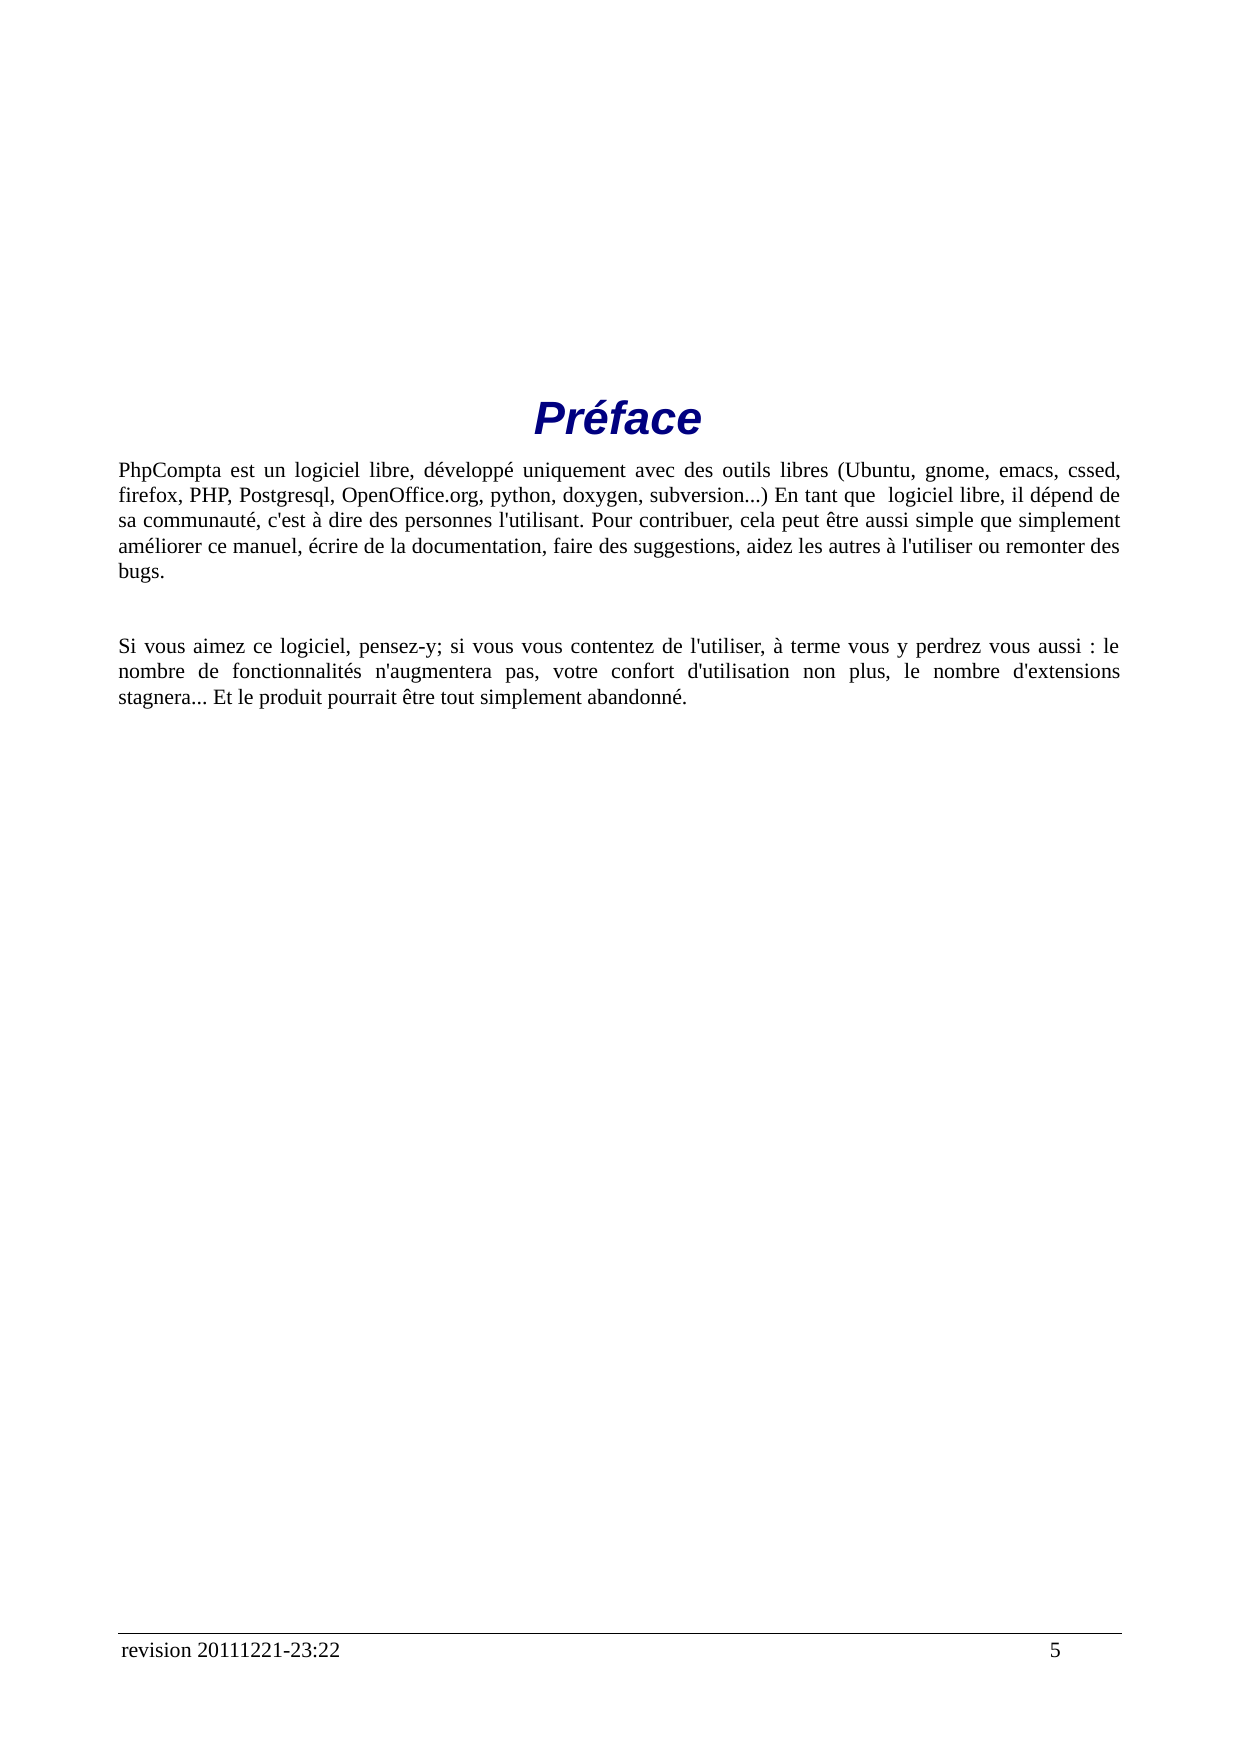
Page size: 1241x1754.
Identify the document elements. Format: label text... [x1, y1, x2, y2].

subtitle Préface [118, 391, 1122, 444]
text PhpCompta est un logiciel libre, développé uniquement avec des outils libres (Ubuntu, gnome, emacs, cssed, firefox, PHP, Postgresql, OpenOffice.org, python, doxygen, subversion...) En tant que logiciel libre, il dépend de sa communauté, c'est à dire des personnes l'utilisant. Pour contribuer, cela peut être aussi simple que simplement améliorer ce manuel, écrire de la documentation, faire des suggestions, aidez les autres à l'utiliser ou remonter des bugs. [118, 457, 1122, 583]
text Si vous aimez ce logiciel, pensez-y; si vous vous contentez de l'utiliser, à terme vous y perdrez vous aussi : le nombre de fonctionnalités n'augmentera pas, votre confort d'utilisation non plus, le nombre d'extensions stagnera... Et le produit pourrait être tout simplement abandonné. [118, 633, 1122, 709]
